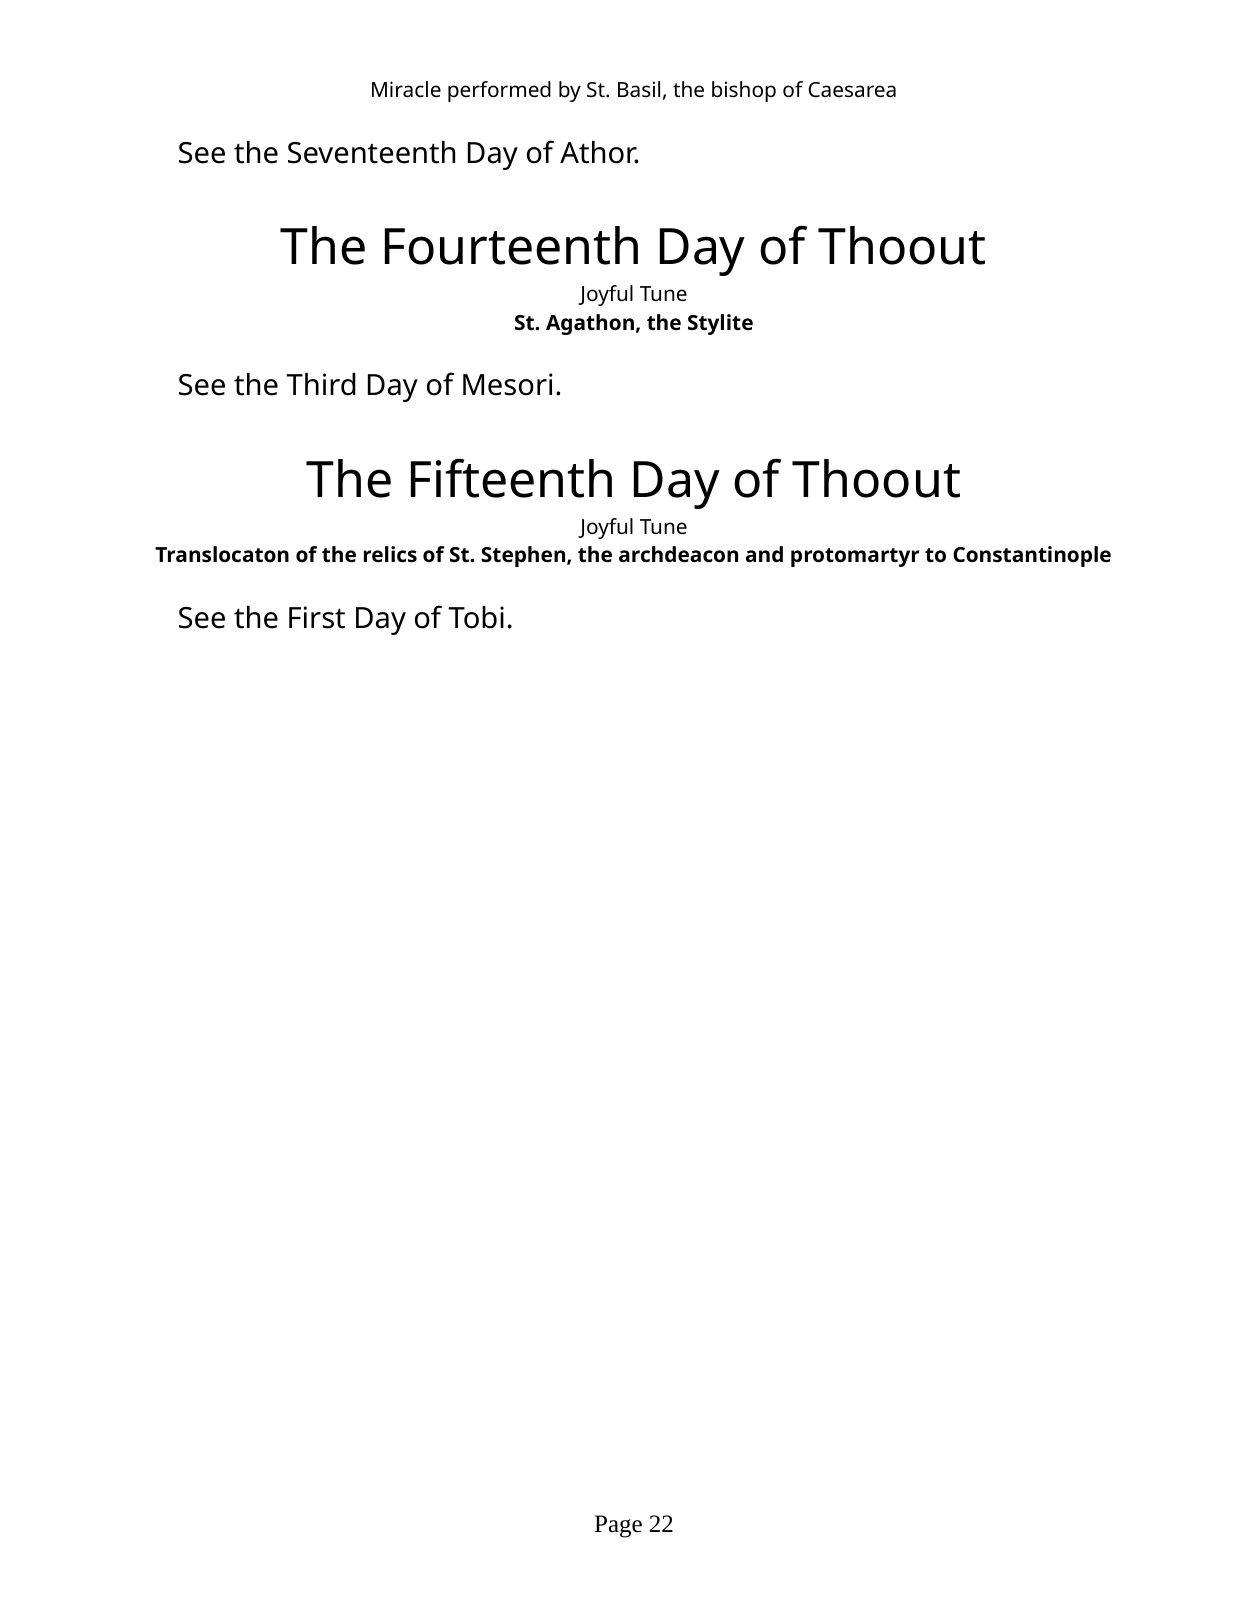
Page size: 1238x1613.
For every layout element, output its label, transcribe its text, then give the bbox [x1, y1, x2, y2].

text The Fifteenth Day of Thoout [103, 444, 1164, 512]
text See the Third Day of Mesori. [103, 365, 1164, 404]
text See the Seventeenth Day of Athor. [103, 132, 1164, 172]
text See the First Day of Tobi. [103, 597, 1164, 637]
text St. Agathon, the Stylite [103, 308, 1164, 336]
text Translocaton of the relics of St. Stephen, the archdeacon and protomartyr to Constantinople [103, 541, 1164, 569]
text Miracle performed by St. Basil, the bishop of Caesarea [103, 75, 1164, 103]
text The Fourteenth Day of Thoout [103, 211, 1164, 279]
text Joyful Tune [103, 279, 1164, 308]
text Joyful Tune [103, 512, 1164, 541]
